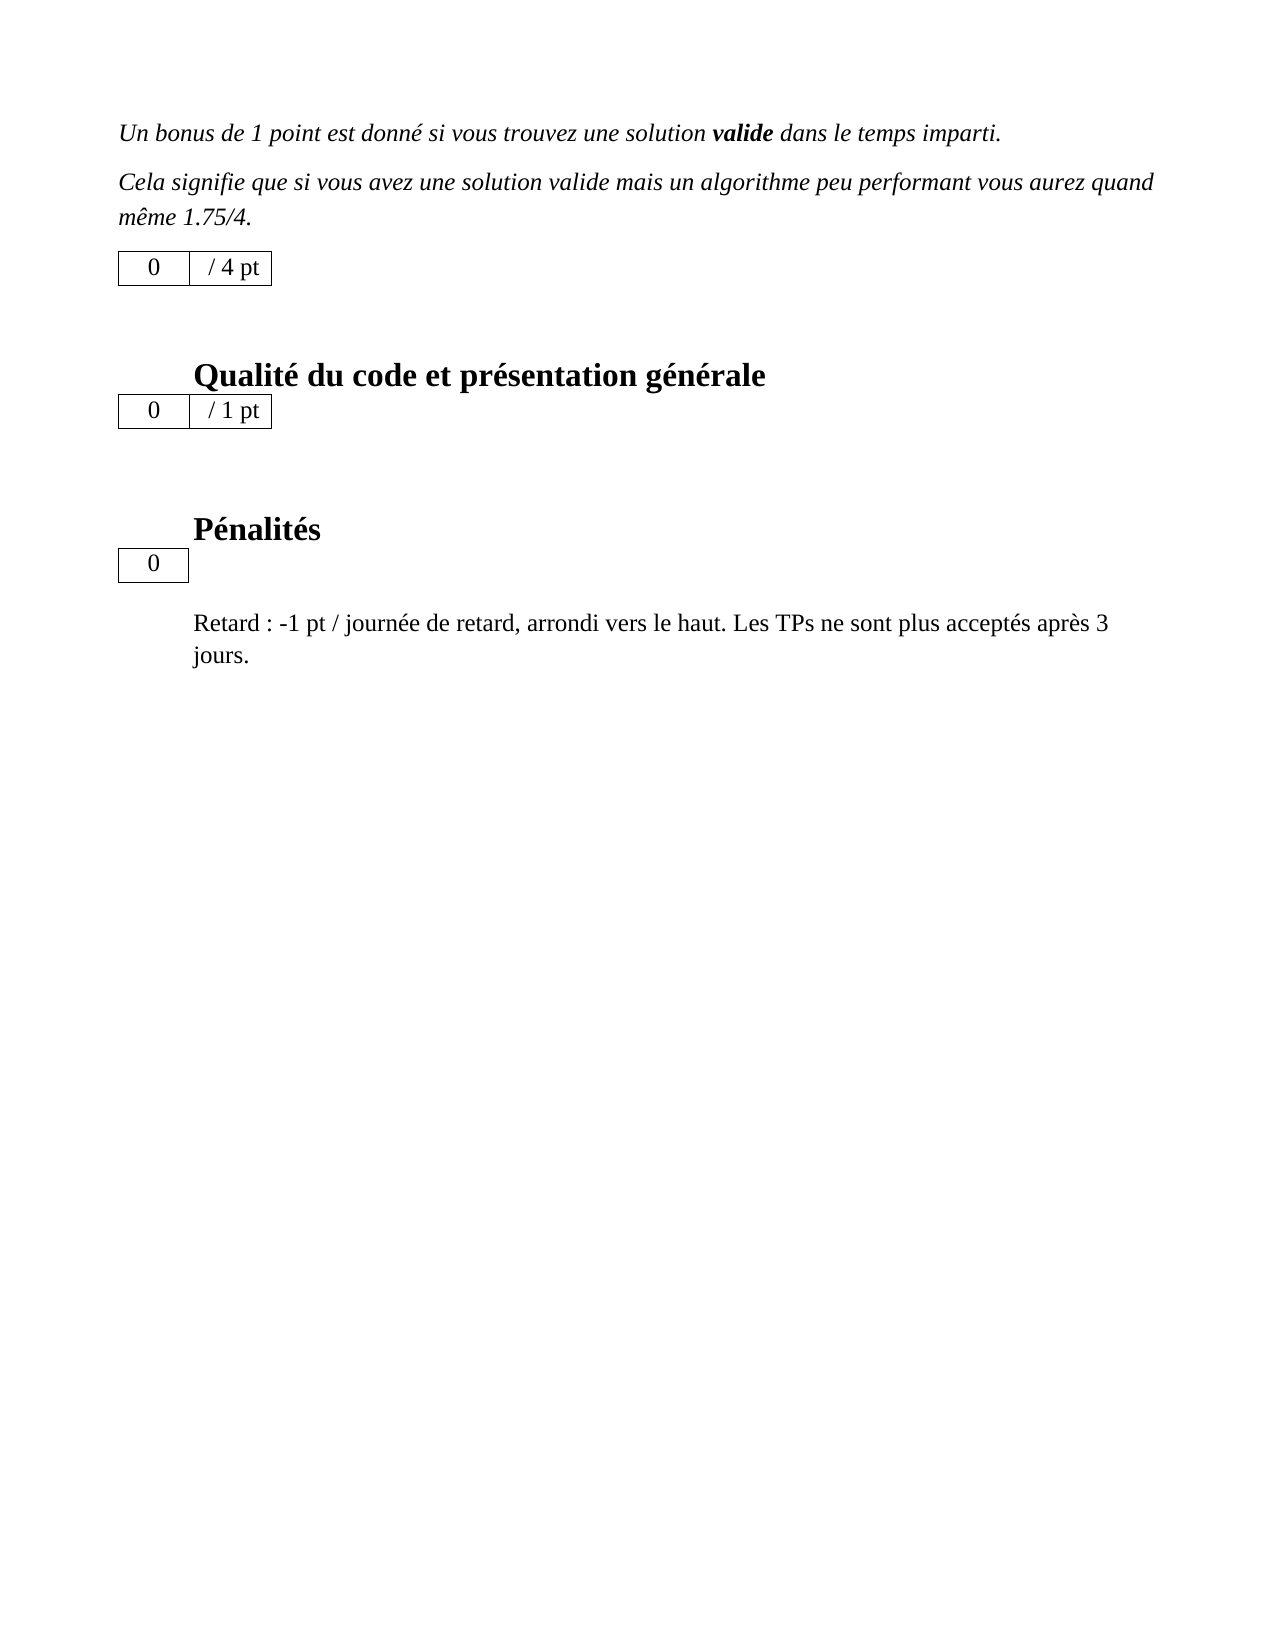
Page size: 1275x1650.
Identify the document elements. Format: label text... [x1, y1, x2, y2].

table_header / 4 pt [190, 252, 271, 285]
table_header / 1 pt [190, 395, 271, 428]
table_header 0 [119, 252, 189, 285]
text Un bonus de 1 point est donné si vous trouvez une solution valide dans le temps imparti. [118, 118, 1157, 147]
table_header 0 [119, 395, 189, 428]
list Retard : -1 pt / journée de retard, arrondi vers le haut. Les TPs ne sont plus acceptés après 3 jours. [156, 608, 1157, 669]
table_header 0 [119, 549, 188, 582]
list Qualité du code et présentation générale [118, 356, 1157, 394]
text Cela signifie que si vous avez une solution valide mais un algorithme peu performant vous aurez quand même 1.75/4. [118, 167, 1157, 230]
list Pénalités [118, 509, 1157, 547]
